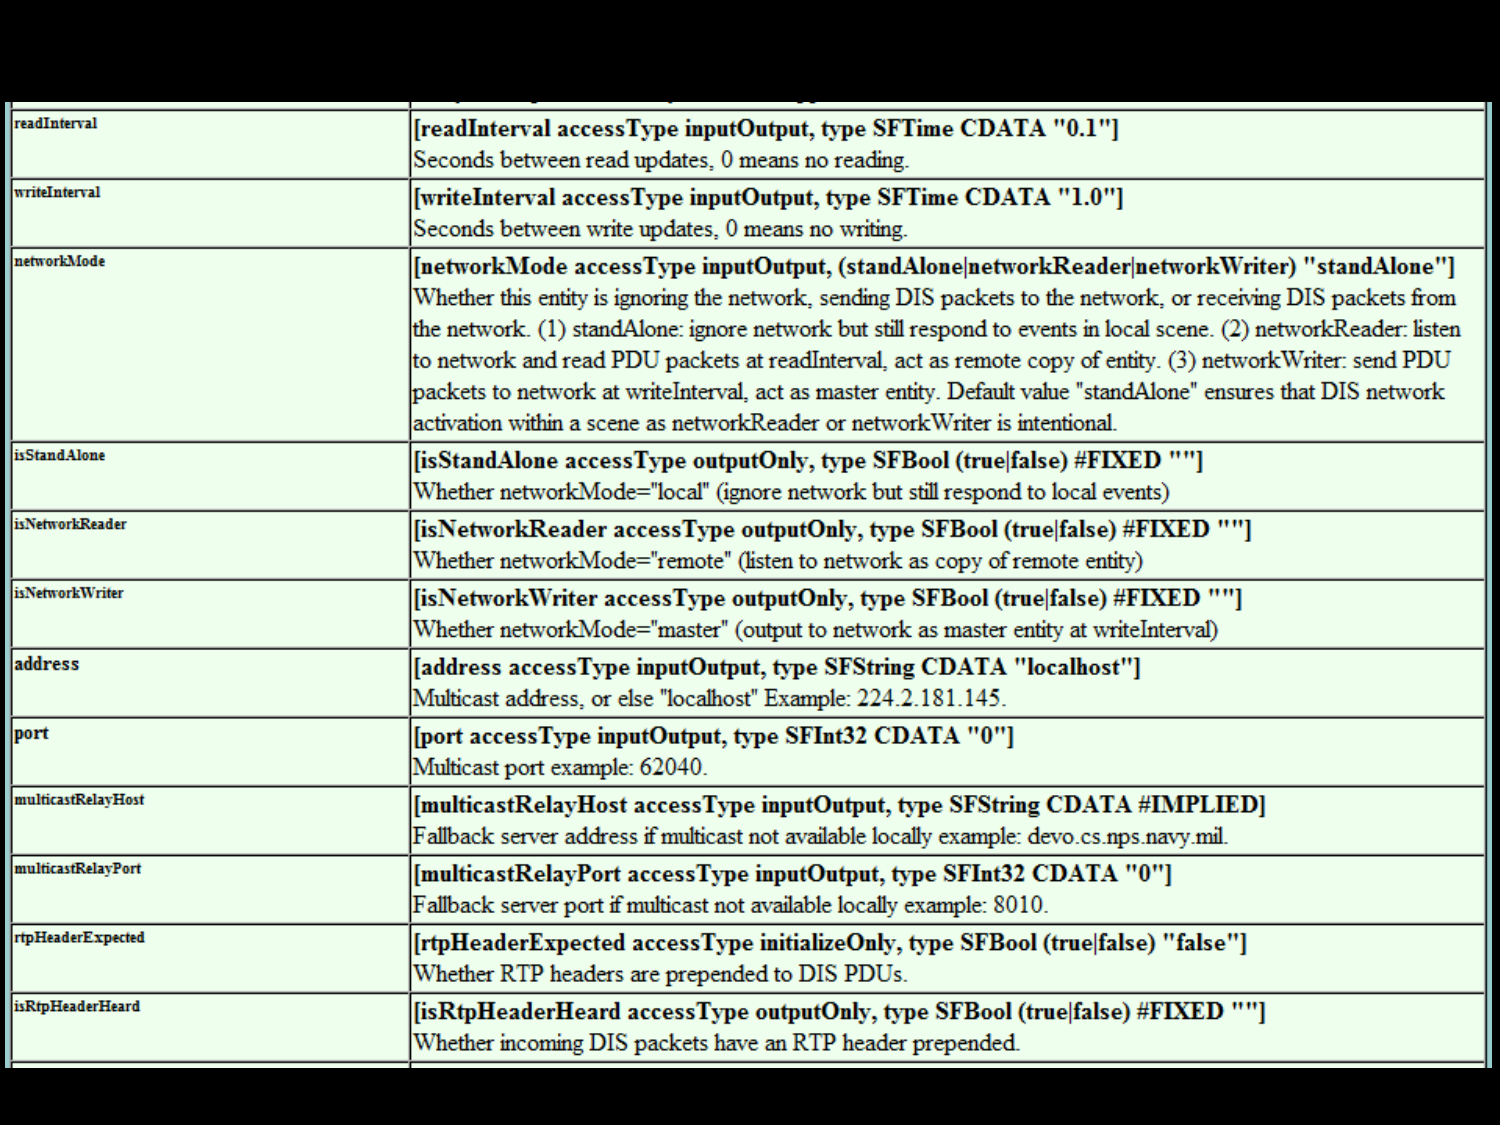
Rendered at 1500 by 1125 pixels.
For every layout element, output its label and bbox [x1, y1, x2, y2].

picture [5, 102, 1492, 1068]
text_box [0, 0, 1500, 1125]
